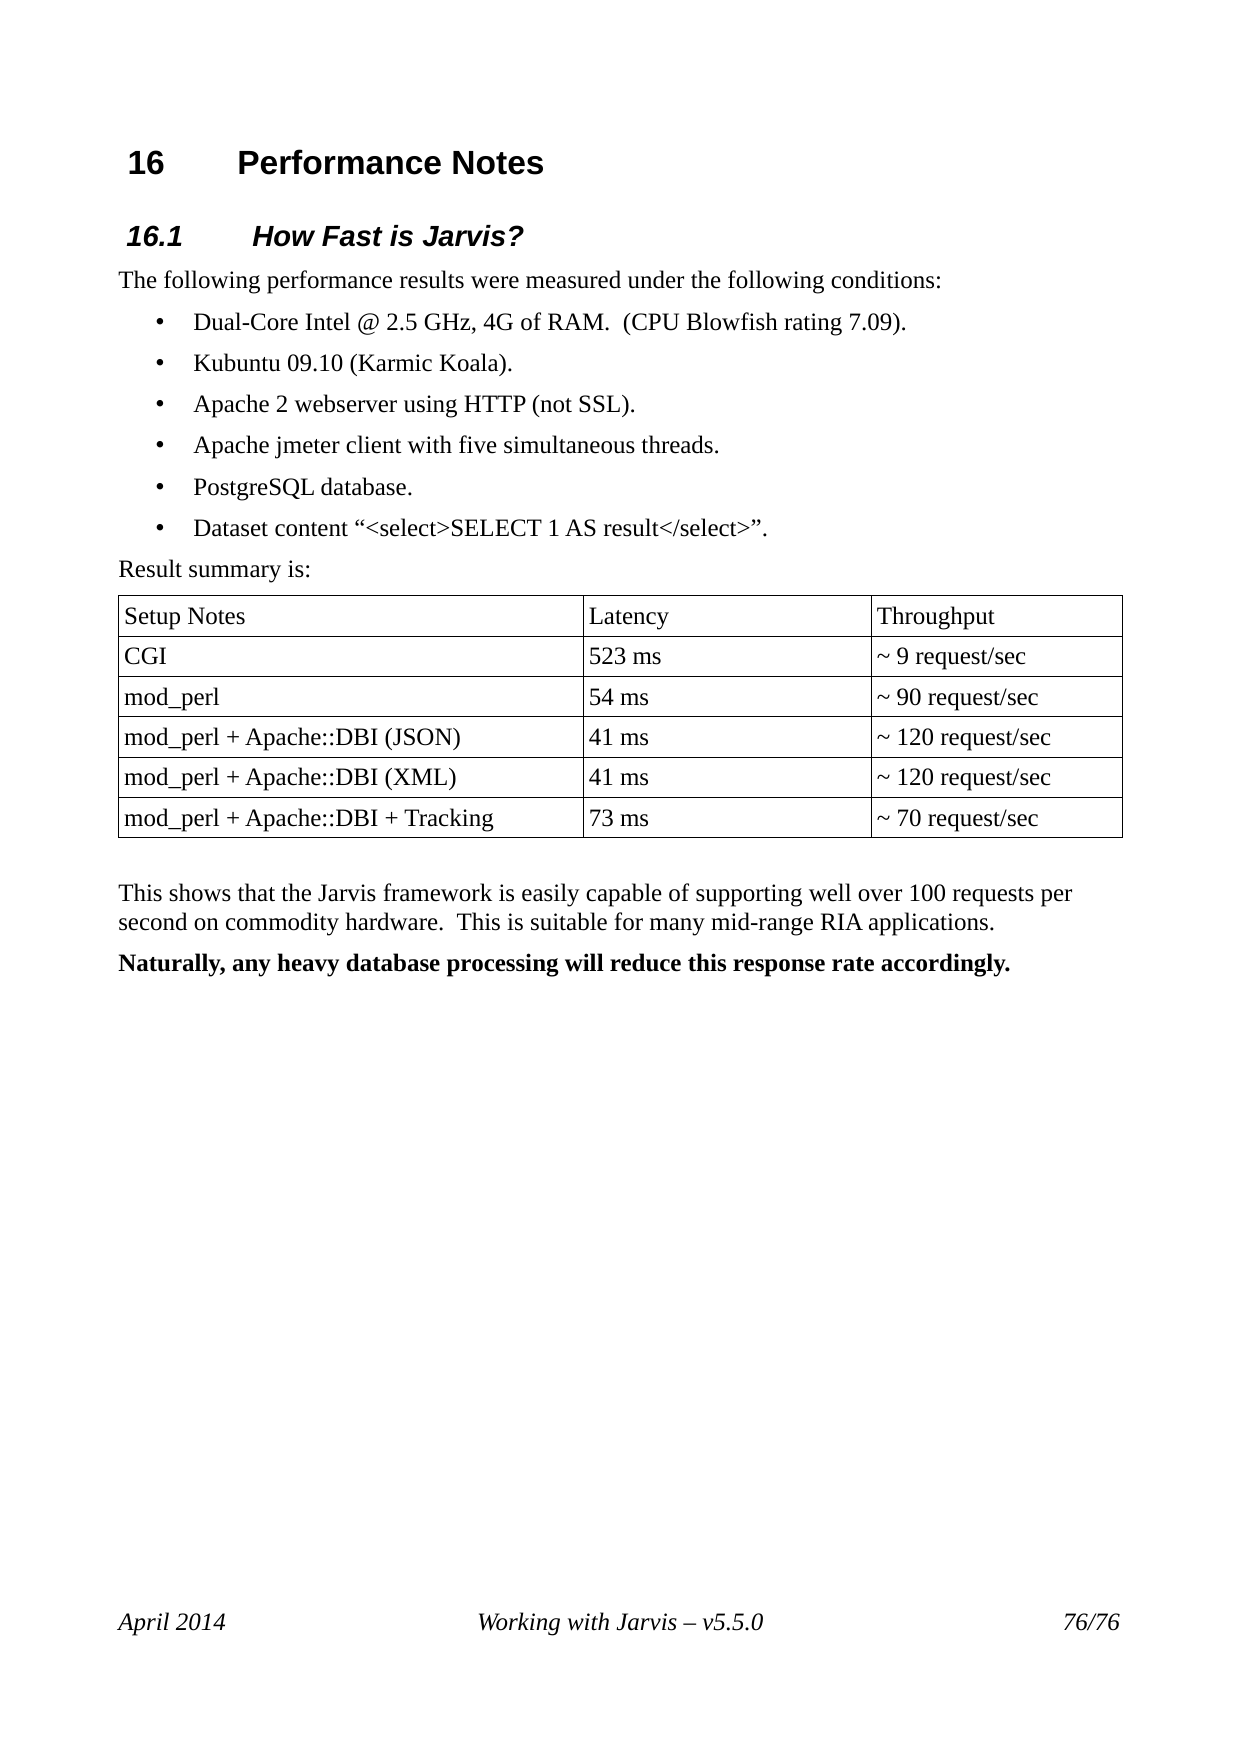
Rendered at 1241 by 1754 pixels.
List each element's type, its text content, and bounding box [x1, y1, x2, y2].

table_cell 41 ms [584, 717, 871, 757]
table_cell ~ 70 request/sec [872, 798, 1122, 837]
table_cell ~ 120 request/sec [872, 717, 1122, 757]
table_cell mod_perl [119, 677, 583, 716]
table_cell 523 ms [584, 637, 871, 676]
table_cell 41 ms [584, 758, 871, 797]
table_cell CGI [119, 637, 583, 676]
table_cell mod_perl + Apache::DBI (XML) [119, 758, 583, 797]
table_cell 54 ms [584, 677, 871, 716]
table_cell mod_perl + Apache::DBI + Tracking [119, 798, 583, 837]
table_cell ~ 9 request/sec [872, 637, 1122, 676]
table_header Latency [584, 596, 871, 636]
text This shows that the Jarvis framework is easily capable of supporting well over 100 requests per second on commodity hardware. This is suitable for many mid-range RIA applications. [118, 878, 1122, 936]
subtitle Performance Notes [118, 143, 1122, 182]
text Naturally, any heavy database processing will reduce this response rate accordingly. [118, 948, 1122, 977]
text Result summary is: [118, 554, 1122, 583]
table_header Setup Notes [119, 596, 583, 636]
table_cell ~ 120 request/sec [872, 758, 1122, 797]
text The following performance results were measured under the following conditions: [118, 265, 1122, 294]
table_cell mod_perl + Apache::DBI (JSON) [119, 717, 583, 757]
list Apache 2 webserver using HTTP (not SSL). [156, 389, 1122, 418]
table_header Throughput [872, 596, 1122, 636]
list PostgreSQL database. [156, 472, 1122, 500]
list Apache jmeter client with five simultaneous threads. [156, 430, 1122, 459]
list Kubuntu 09.10 (Karmic Koala). [156, 348, 1122, 377]
list Dual-Core Intel @ 2.5 GHz, 4G of RAM. (CPU Blowfish rating 7.09). [156, 307, 1122, 335]
list Dataset content “<select>SELECT 1 AS result</select>”. [156, 513, 1122, 542]
subtitle How Fast is Jarvis? [118, 219, 1122, 253]
table_cell 73 ms [584, 798, 871, 837]
table_cell ~ 90 request/sec [872, 677, 1122, 716]
